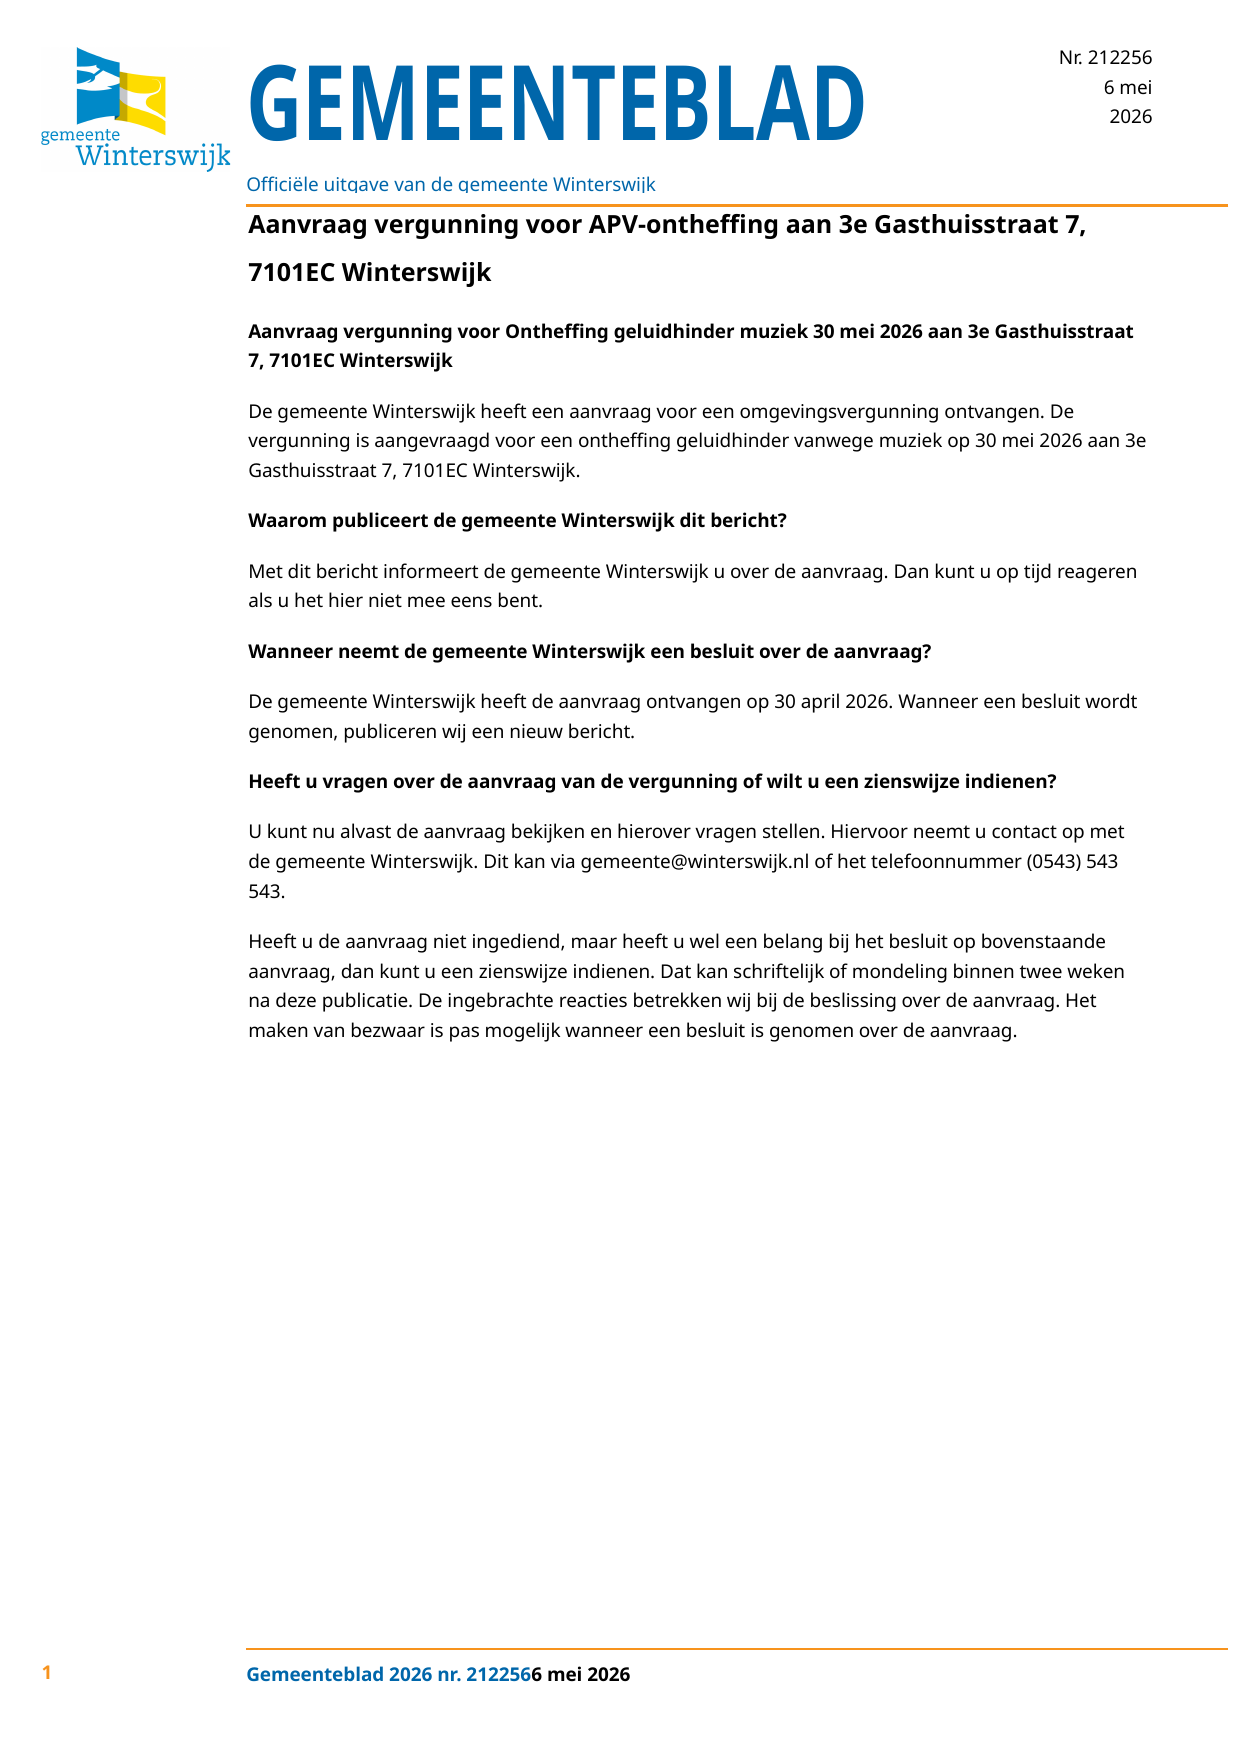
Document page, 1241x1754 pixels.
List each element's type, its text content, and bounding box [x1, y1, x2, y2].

text Aanvraag vergunning voor Ontheffing geluidhinder muziek 30 mei 2026 aan 3e Gasthuisstraat 7, 7101EC Winterswijk [248, 318, 1152, 373]
picture [225, 153, 231, 162]
text De gemeente Winterswijk heeft een aanvraag voor een omgevingsvergunning ontvangen. De vergunning is aangevraagd voor een ontheffing geluidhinder vanwege muziek op 30 mei 2026 aan 3e Gasthuisstraat 7, 7101EC Winterswijk. [248, 398, 1152, 483]
text Met dit bericht informeert de gemeente Winterswijk u over de aanvraag. Dan kunt u op tijd reageren als u het hier niet mee eens bent. [248, 558, 1152, 613]
text Aanvraag vergunning voor APV-ontheffing aan 3e Gasthuisstraat 7, 7101EC Winterswijk [248, 207, 1152, 288]
text Heeft u vragen over de aanvraag van de vergunning of wilt u een zienswijze indienen? [248, 768, 1152, 794]
text De gemeente Winterswijk heeft de aanvraag ontvangen op 30 april 2026. Wanneer een besluit wordt genomen, publiceren wij een nieuw bericht. [248, 688, 1152, 744]
text Heeft u de aanvraag niet ingediend, maar heeft u wel een belang bij het besluit op bovenstaande aanvraag, dan kunt u een zienswijze indienen. Dat kan schriftelijk of mondeling binnen twee weken na deze publicatie. De ingebrachte reacties betrekken wij bij de beslissing over de aanvraag. Het maken van bezwaar is pas mogelijk wanneer een besluit is genomen over de aanvraag. [248, 928, 1152, 1043]
text Waarom publiceert de gemeente Winterswijk dit bericht? [248, 507, 1152, 533]
picture [41, 47, 231, 172]
text U kunt nu alvast de aanvraag bekijken en hierover vragen stellen. Hiervoor neemt u contact op met de gemeente Winterswijk. Dit kan via gemeente@winterswijk.nl of het telefoonnummer (0543) 543 543. [248, 819, 1152, 904]
text Wanneer neemt de gemeente Winterswijk een besluit over de aanvraag? [248, 638, 1152, 664]
